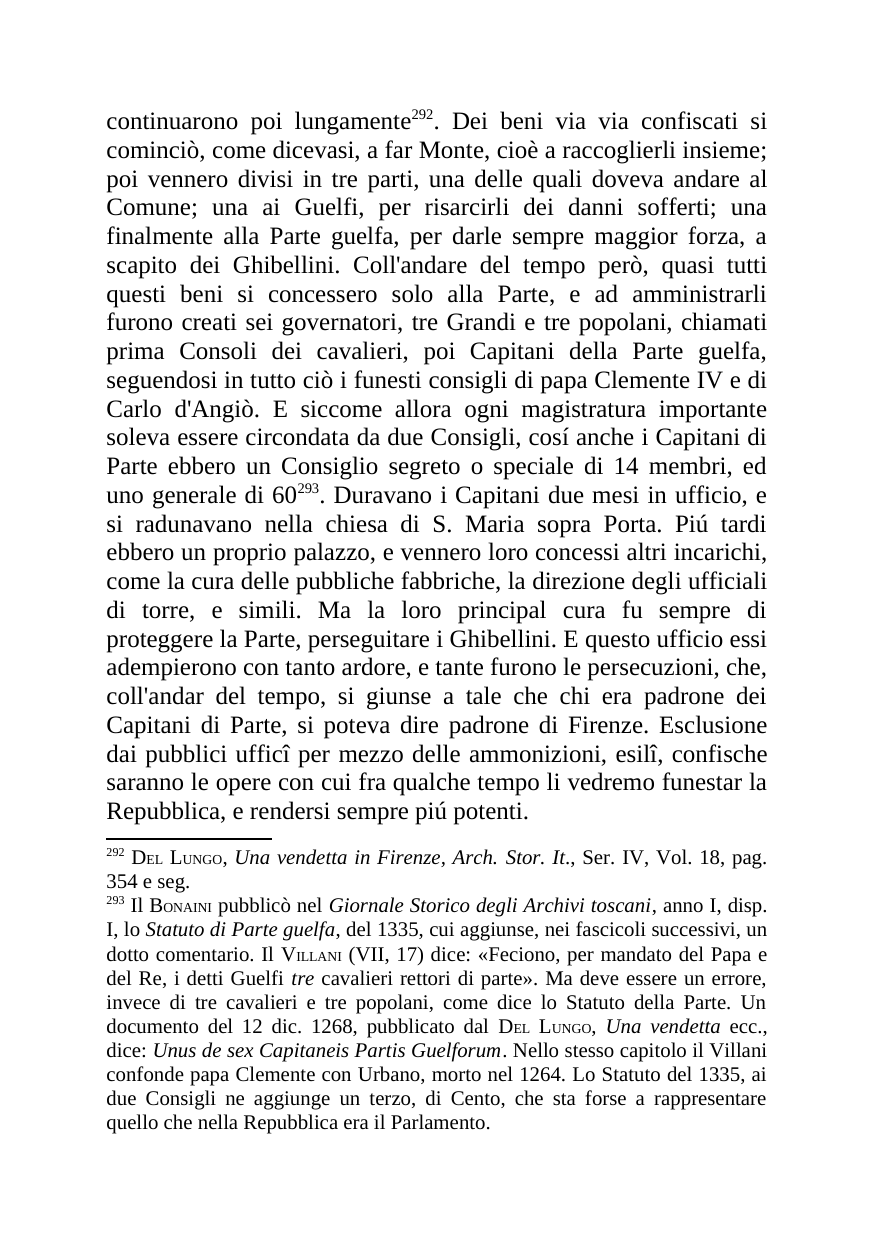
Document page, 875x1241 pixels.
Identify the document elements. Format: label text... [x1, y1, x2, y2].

text continuarono poi lungamente. Dei beni via via confiscati si cominciò, come dicevasi, a far Monte, cioè a raccoglierli insieme; poi vennero divisi in tre parti, una delle quali doveva andare al Comune; una ai Guelfi, per risarcirli dei danni sofferti; una finalmente alla Parte guelfa, per darle sempre maggior forza, a scapito dei Ghibellini. Coll'andare del tempo però, quasi tutti questi beni si concessero solo alla Parte, e ad amministrarli furono creati sei governatori, tre Grandi e tre popolani, chiamati prima Consoli dei cavalieri, poi Capitani della Parte guelfa, seguendosi in tutto ciò i funesti consigli di papa Clemente IV e di Carlo d'Angiò. E siccome allora ogni magistratura importante soleva essere circondata da due Consigli, cosí anche i Capitani di Parte ebbero un Consiglio segreto o speciale di 14 membri, ed uno generale di 60. Duravano i Capitani due mesi in ufficio, e si radunavano nella chiesa di S. Maria sopra Porta. Piú tardi ebbero un proprio palazzo, e vennero loro concessi altri incarichi, come la cura delle pubbliche fabbriche, la direzione degli ufficiali di torre, e simili. Ma la loro principal cura fu sempre di proteggere la Parte, perseguitare i Ghibellini. E questo ufficio essi adempierono con tanto ardore, e tante furono le persecuzioni, che, coll'andar del tempo, si giunse a tale che chi era padrone dei Capitani di Parte, si poteva dire padrone di Firenze. Esclusione dai pubblici ufficî per mezzo delle ammonizioni, esilî, confische saranno le opere con cui fra qualche tempo li vedremo funestar la Repubblica, e rendersi sempre piú potenti. [106, 106, 768, 825]
text Del Lungo, Una vendetta in Firenze, Arch. Stor. It., Ser. IV, Vol. 18, pag. 354 e seg. [106, 845, 768, 893]
text Il Bonaini pubblicò nel Giornale Storico degli Archivi toscani, anno I, disp. I, lo Statuto di Parte guelfa, del 1335, cui aggiunse, nei fascicoli successivi, un dotto comentario. Il Villani (VII, 17) dice: «Feciono, per mandato del Papa e del Re, i detti Guelfi tre cavalieri rettori di parte». Ma deve essere un errore, invece di tre cavalieri e tre popolani, come dice lo Statuto della Parte. Un documento del 12 dic. 1268, pubblicato dal Del Lungo, Una vendetta ecc., dice: Unus de sex Capitaneis Partis Guelforum. Nello stesso capitolo il Villani confonde papa Clemente con Urbano, morto nel 1264. Lo Statuto del 1335, ai due Consigli ne aggiunge un terzo, di Cento, che sta forse a rappresentare quello che nella Repubblica era il Parlamento. [106, 893, 768, 1134]
